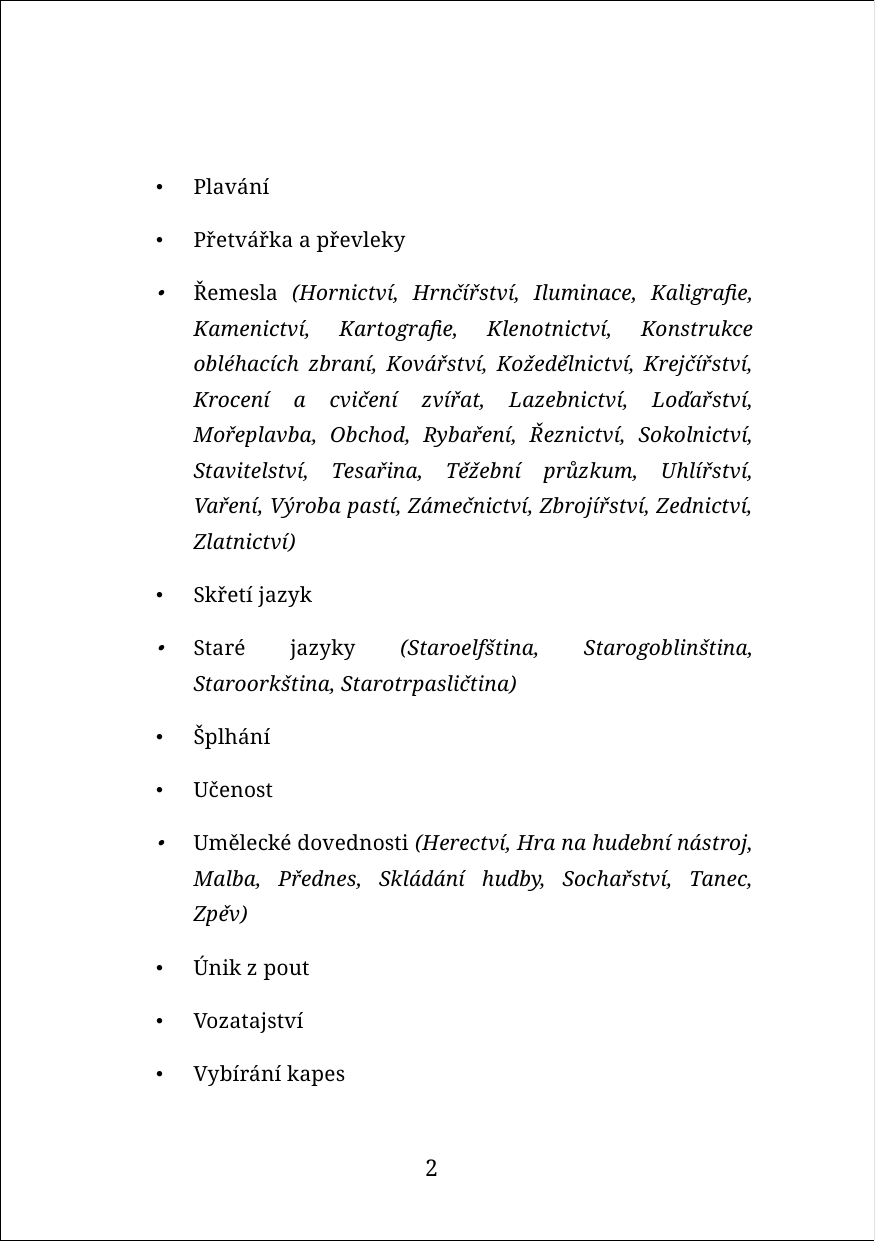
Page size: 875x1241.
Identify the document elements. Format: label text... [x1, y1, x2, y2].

list Únik z pout [156, 953, 756, 981]
list Řemesla (Hornictví, Hrnčířství, Iluminace, Kaligrafie, Kamenictví, Kartografie, Klenotnictví, Konstrukce obléhacích zbraní, Kovářství, Kožedělnictví, Krejčířství, Krocení a cvičení zvířat, Lazebnictví, Loďařství, Mořeplavba, Obchod, Rybaření, Řeznictví, Sokolnictví, Stavitelství, Tesařina, Těžební průzkum, Uhlířství, Vaření, Výroba pastí, Zámečnictví, Zbrojířství, Zednictví, Zlatnictví) [156, 278, 756, 555]
list Vozatajství [156, 1006, 756, 1034]
list Vybírání kapes [156, 1059, 756, 1088]
list Skřetí jazyk [156, 580, 756, 608]
list Umělecké dovednosti (Herectví, Hra na hudební nástroj, Malba, Přednes, Skládání hudby, Sochařství, Tanec, Zpěv) [156, 828, 756, 928]
list Učenost [156, 775, 756, 804]
list Šplhání [156, 722, 756, 751]
list Staré jazyky (Staroelfština, Starogoblinština, Staroorkština, Starotrpasličtina) [156, 633, 756, 697]
list Přetvářka a převleky [156, 225, 756, 253]
list Plavání [156, 172, 756, 200]
